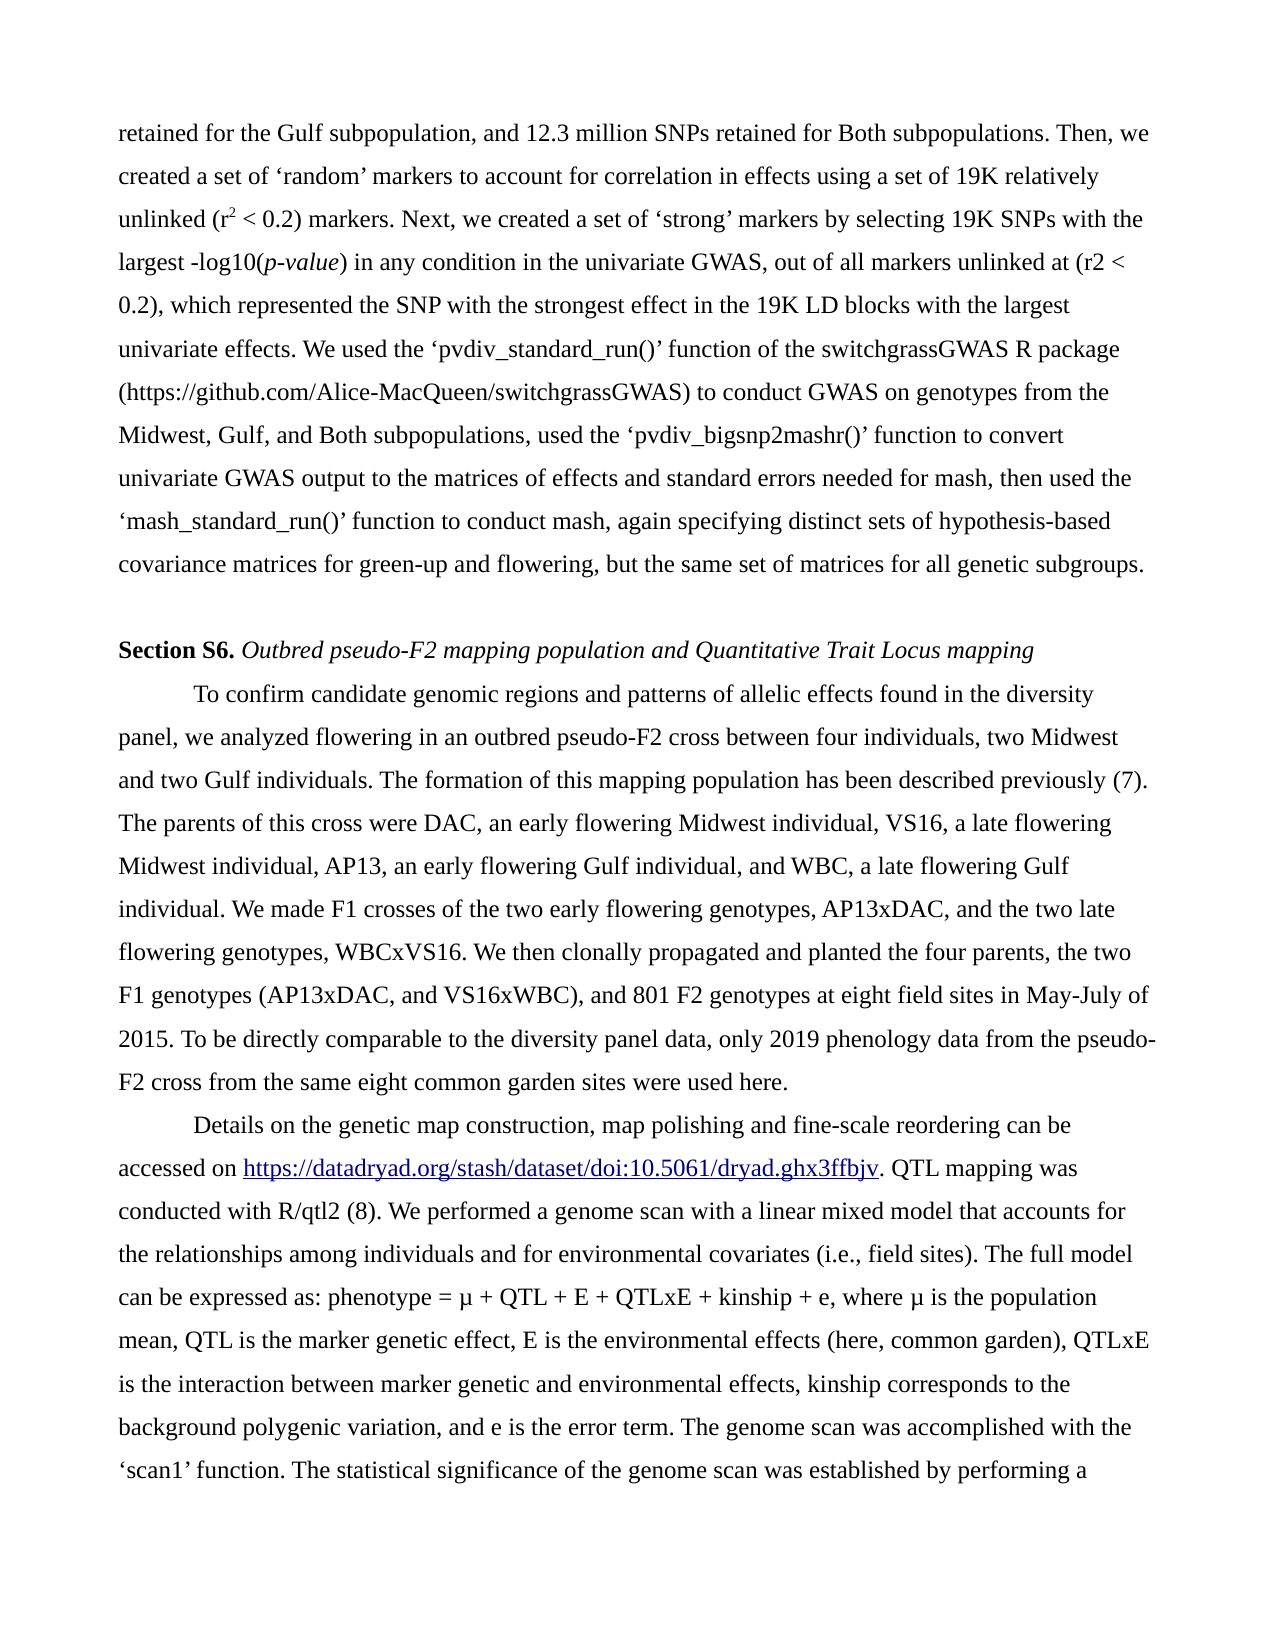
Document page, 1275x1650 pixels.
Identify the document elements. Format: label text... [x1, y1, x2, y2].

text To confirm candidate genomic regions and patterns of allelic effects found in the diversity panel, we analyzed flowering in an outbred pseudo-F2 cross between four individuals, two Midwest and two Gulf individuals. The formation of this mapping population has been described previously (7). The parents of this cross were DAC, an early flowering Midwest individual, VS16, a late flowering Midwest individual, AP13, an early flowering Gulf individual, and WBC, a late flowering Gulf individual. We made F1 crosses of the two early flowering genotypes, AP13xDAC, and the two late flowering genotypes, WBCxVS16. We then clonally propagated and planted the four parents, the two F1 genotypes (AP13xDAC, and VS16xWBC), and 801 F2 genotypes at eight field sites in May-July of 2015. To be directly comparable to the diversity panel data, only 2019 phenology data from the pseudo-F2 cross from the same eight common garden sites were used here. [118, 679, 1157, 1096]
text Details on the genetic map construction, map polishing and fine-scale reordering can be accessed on https://datadryad.org/stash/dataset/doi:10.5061/dryad.ghx3ffbjv. QTL mapping was conducted with R/qtl2 (8). We performed a genome scan with a linear mixed model that accounts for the relationships among individuals and for environmental covariates (i.e., field sites). The full model can be expressed as: phenotype = µ + QTL + E + QTLxE + kinship + e, where µ is the population mean, QTL is the marker genetic effect, E is the environmental effects (here, common garden), QTLxE is the interaction between marker genetic and environmental effects, kinship corresponds to the background polygenic variation, and e is the error term. The genome scan was accomplished with the ‘scan1’ function. The statistical significance of the genome scan was established by performing a [118, 1110, 1157, 1484]
text retained for the Gulf subpopulation, and 12.3 million SNPs retained for Both subpopulations. Then, we created a set of ‘random’ markers to account for correlation in effects using a set of 19K relatively unlinked (r2 < 0.2) markers. Next, we created a set of ‘strong’ markers by selecting 19K SNPs with the largest -log10(p-value) in any condition in the univariate GWAS, out of all markers unlinked at (r2 < 0.2), which represented the SNP with the strongest effect in the 19K LD blocks with the largest univariate effects. We used the ‘pvdiv_standard_run()’ function of the switchgrassGWAS R package (https://github.com/Alice-MacQueen/switchgrassGWAS) to conduct GWAS on genotypes from the Midwest, Gulf, and Both subpopulations, used the ‘pvdiv_bigsnp2mashr()’ function to convert univariate GWAS output to the matrices of effects and standard errors needed for mash, then used the ‘mash_standard_run()’ function to conduct mash, again specifying distinct sets of hypothesis-based covariance matrices for green-up and flowering, but the same set of matrices for all genetic subgroups. [118, 118, 1157, 578]
text Section S6. Outbred pseudo-F2 mapping population and Quantitative Trait Locus mapping [118, 636, 1157, 664]
